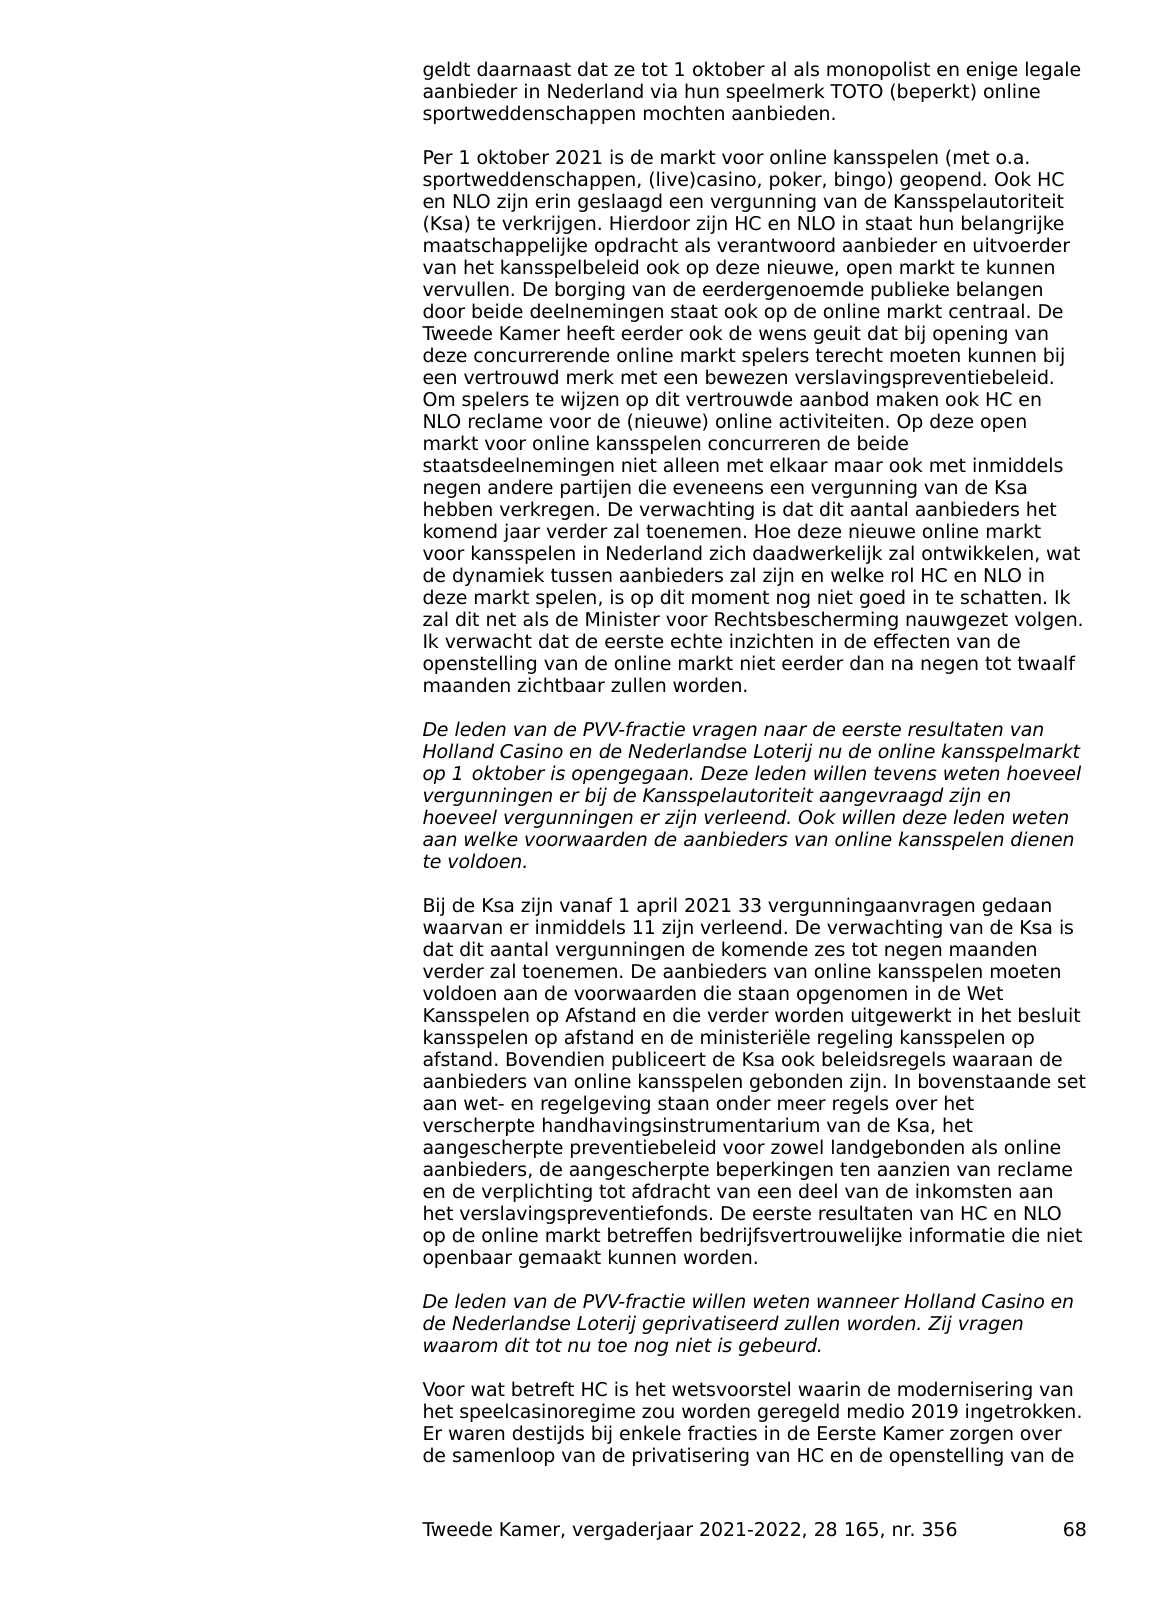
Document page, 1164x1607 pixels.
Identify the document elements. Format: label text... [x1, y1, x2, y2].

text Bij de Ksa zijn vanaf 1 april 2021 33 vergunningaanvragen gedaan waarvan er inmiddels 11 zijn verleend. De verwachting van de Ksa is dat dit aantal vergunningen de komende zes tot negen maanden verder zal toenemen. De aanbieders van online kansspelen moeten voldoen aan de voorwaarden die staan opgenomen in de Wet Kansspelen op Afstand en die verder worden uitgewerkt in het besluit kansspelen op afstand en de ministeriële regeling kansspelen op afstand. Bovendien publiceert de Ksa ook beleidsregels waaraan de aanbieders van online kansspelen gebonden zijn. In bovenstaande set aan wet- en regelgeving staan onder meer regels over het verscherpte handhavingsinstrumentarium van de Ksa, het aangescherpte preventiebeleid voor zowel landgebonden als online aanbieders, de aangescherpte beperkingen ten aanzien van reclame en de verplichting tot afdracht van een deel van de inkomsten aan het verslavingspreventiefonds. De eerste resultaten van HC en NLO op de online markt betreffen bedrijfsvertrouwelijke informatie die niet openbaar gemaakt kunnen worden. [422, 895, 1087, 1268]
text geldt daarnaast dat ze tot 1 oktober al als monopolist en enige legale aanbieder in Nederland via hun speelmerk TOTO (beperkt) online sportweddenschappen mochten aanbieden. [422, 59, 1087, 125]
text De leden van de PVV-fractie vragen naar de eerste resultaten van Holland Casino en de Nederlandse Loterij nu de online kansspelmarkt op 1 oktober is opengegaan. Deze leden willen tevens weten hoeveel vergunningen er bij de Kansspelautoriteit aangevraagd zijn en hoeveel vergunningen er zijn verleend. Ook willen deze leden weten aan welke voorwaarden de aanbieders van online kansspelen dienen te voldoen. [422, 719, 1087, 873]
text Voor wat betreft HC is het wetsvoorstel waarin de modernisering van het speelcasinoregime zou worden geregeld medio 2019 ingetrokken. Er waren destijds bij enkele fracties in de Eerste Kamer zorgen over de samenloop van de privatisering van HC en de openstelling van de [422, 1379, 1087, 1467]
text Per 1 oktober 2021 is de markt voor online kansspelen (met o.a. sportweddenschappen, (live)casino, poker, bingo) geopend. Ook HC en NLO zijn erin geslaagd een vergunning van de Kansspelautoriteit (Ksa) te verkrijgen. Hierdoor zijn HC en NLO in staat hun belangrijke maatschappelijke opdracht als verantwoord aanbieder en uitvoerder van het kansspelbeleid ook op deze nieuwe, open markt te kunnen vervullen. De borging van de eerdergenoemde publieke belangen door beide deelnemingen staat ook op de online markt centraal. De Tweede Kamer heeft eerder ook de wens geuit dat bij opening van deze concurrerende online markt spelers terecht moeten kunnen bij een vertrouwd merk met een bewezen verslavingspreventiebeleid. Om spelers te wijzen op dit vertrouwde aanbod maken ook HC en NLO reclame voor de (nieuwe) online activiteiten. Op deze open markt voor online kansspelen concurreren de beide staatsdeelnemingen niet alleen met elkaar maar ook met inmiddels negen andere partijen die eveneens een vergunning van de Ksa hebben verkregen. De verwachting is dat dit aantal aanbieders het komend jaar verder zal toenemen. Hoe deze nieuwe online markt voor kansspelen in Nederland zich daadwerkelijk zal ontwikkelen, wat de dynamiek tussen aanbieders zal zijn en welke rol HC en NLO in deze markt spelen, is op dit moment nog niet goed in te schatten. Ik zal dit net als de Minister voor Rechtsbescherming nauwgezet volgen. Ik verwacht dat de eerste echte inzichten in de effecten van de openstelling van de online markt niet eerder dan na negen tot twaalf maanden zichtbaar zullen worden. [422, 147, 1087, 697]
text De leden van de PVV-fractie willen weten wanneer Holland Casino en de Nederlandse Loterij geprivatiseerd zullen worden. Zij vragen waarom dit tot nu toe nog niet is gebeurd. [422, 1291, 1087, 1357]
